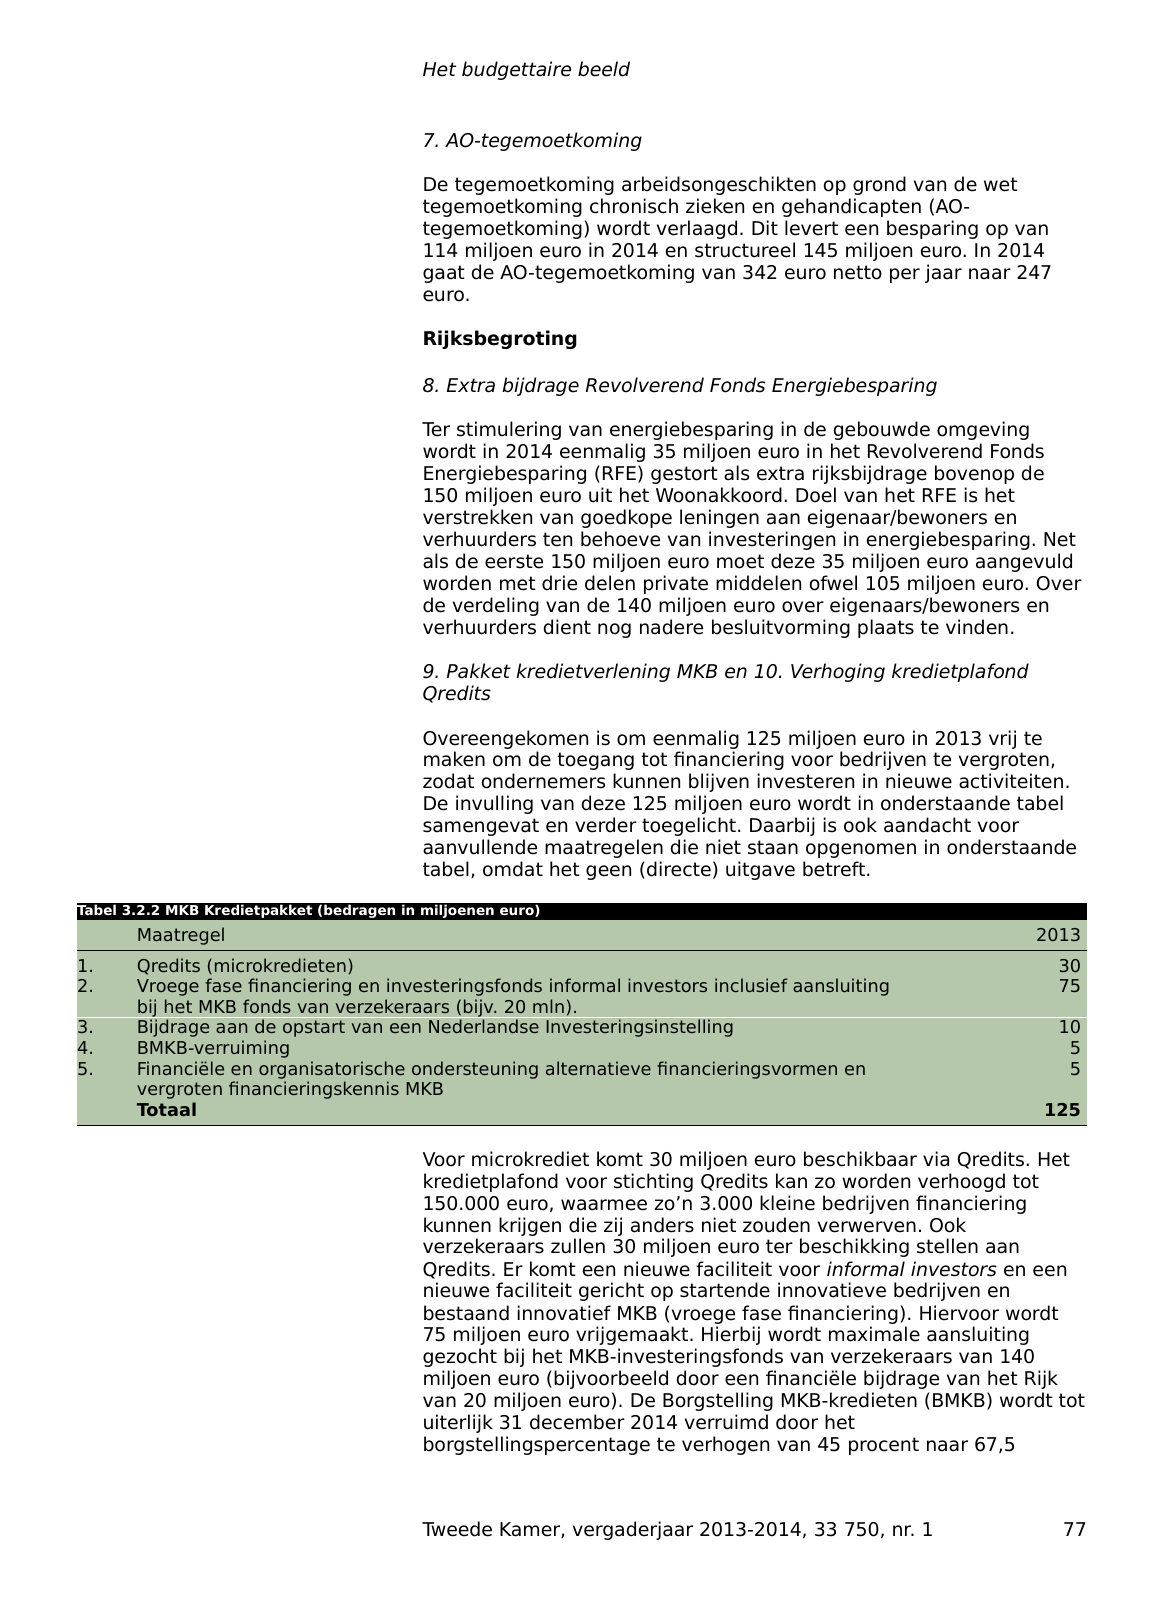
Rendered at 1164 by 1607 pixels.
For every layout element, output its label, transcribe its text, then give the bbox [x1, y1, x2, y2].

table_cell 5. [77, 1059, 131, 1100]
table_cell 3. [77, 1018, 131, 1038]
text Ter stimulering van energiebesparing in de gebouwde omgeving wordt in 2014 eenmalig 35 miljoen euro in het Revolverend Fonds Energiebesparing (RFE) gestort als extra rijksbijdrage bovenop de 150 miljoen euro uit het Woonakkoord. Doel van het RFE is het verstrekken van goedkope leningen aan eigenaar/bewoners en verhuurders ten behoeve van investeringen in energiebesparing. Net als de eerste 150 miljoen euro moet deze 35 miljoen euro aangevuld worden met drie delen private middelen ofwel 105 miljoen euro. Over de verdeling van de 140 miljoen euro over eigenaars/bewoners en verhuurders dient nog nadere besluitvorming plaats te vinden. [422, 419, 1087, 639]
table_cell 2013 [907, 920, 1087, 950]
text Voor microkrediet komt 30 miljoen euro beschikbaar via Qredits. Het kredietplafond voor stichting Qredits kan zo worden verhoogd tot 150.000 euro, waarmee zo’n 3.000 kleine bedrijven financiering kunnen krijgen die zij anders niet zouden verwerven. Ook verzekeraars zullen 30 miljoen euro ter beschikking stellen aan Qredits. Er komt een nieuwe faciliteit voor informal investors en een nieuwe faciliteit gericht op startende innovatieve bedrijven en bestaand innovatief MKB (vroege fase financiering). Hiervoor wordt 75 miljoen euro vrijgemaakt. Hierbij wordt maximale aansluiting gezocht bij het MKB-investeringsfonds van verzekeraars van 140 miljoen euro (bijvoorbeeld door een financiële bijdrage van het Rijk van 20 miljoen euro). De Borgstelling MKB-kredieten (BMKB) wordt tot uiterlijk 31 december 2014 verruimd door het borgstellingspercentage te verhogen van 45 procent naar 67,5 [422, 1148, 1087, 1456]
table_cell 125 [907, 1100, 1087, 1125]
subtitle 9. Pakket kredietverlening MKB en 10. Verhoging kredietplafond Qredits [422, 661, 1087, 705]
table_cell 75 [907, 976, 1087, 1017]
subtitle Rijksbegroting [422, 328, 1087, 350]
table_cell 10 [907, 1018, 1087, 1038]
subtitle 7. AO-tegemoetkoming [422, 130, 1087, 152]
table_cell Qredits (microkredieten) [131, 951, 907, 976]
text De tegemoetkoming arbeidsongeschikten op grond van de wet tegemoetkoming chronisch zieken en gehandicapten (AO-tegemoetkoming) wordt verlaagd. Dit levert een besparing op van 114 miljoen euro in 2014 en structureel 145 miljoen euro. In 2014 gaat de AO-tegemoetkoming van 342 euro netto per jaar naar 247 euro. [422, 174, 1087, 306]
table_cell 5 [907, 1059, 1087, 1100]
text Overeengekomen is om eenmalig 125 miljoen euro in 2013 vrij te maken om de toegang tot financiering voor bedrijven te vergroten, zodat ondernemers kunnen blijven investeren in nieuwe activiteiten. De invulling van deze 125 miljoen euro wordt in onderstaande tabel samengevat en verder toegelicht. Daarbij is ook aandacht voor aanvullende maatregelen die niet staan opgenomen in onderstaande tabel, omdat het geen (directe) uitgave betreft. [422, 727, 1087, 881]
table_cell Vroege fase financiering en investeringsfonds informal investors inclusief aansluiting bij het MKB fonds van verzekeraars (bijv. 20 mln). [131, 976, 907, 1017]
subtitle 8. Extra bijdrage Revolverend Fonds Energiebesparing [422, 375, 1087, 397]
table_cell Financiële en organisatorische ondersteuning alternatieve financieringsvormen en vergroten financieringskennis MKB [131, 1059, 907, 1100]
table_cell BMKB-verruiming [131, 1038, 907, 1059]
table_cell 1. [77, 951, 131, 976]
table_cell 2. [77, 976, 131, 1017]
table_cell Bijdrage aan de opstart van een Nederlandse Investeringsinstelling [131, 1018, 907, 1038]
table_header Tabel 3.2.2 MKB Kredietpakket (bedragen in miljoenen euro) [77, 903, 1087, 919]
table_cell [77, 1100, 131, 1125]
table_cell 5 [907, 1038, 1087, 1059]
table_cell [77, 920, 131, 950]
table_cell Maatregel [131, 920, 907, 950]
table_cell Totaal [131, 1100, 907, 1125]
table_cell 30 [907, 951, 1087, 976]
table_cell 4. [77, 1038, 131, 1059]
